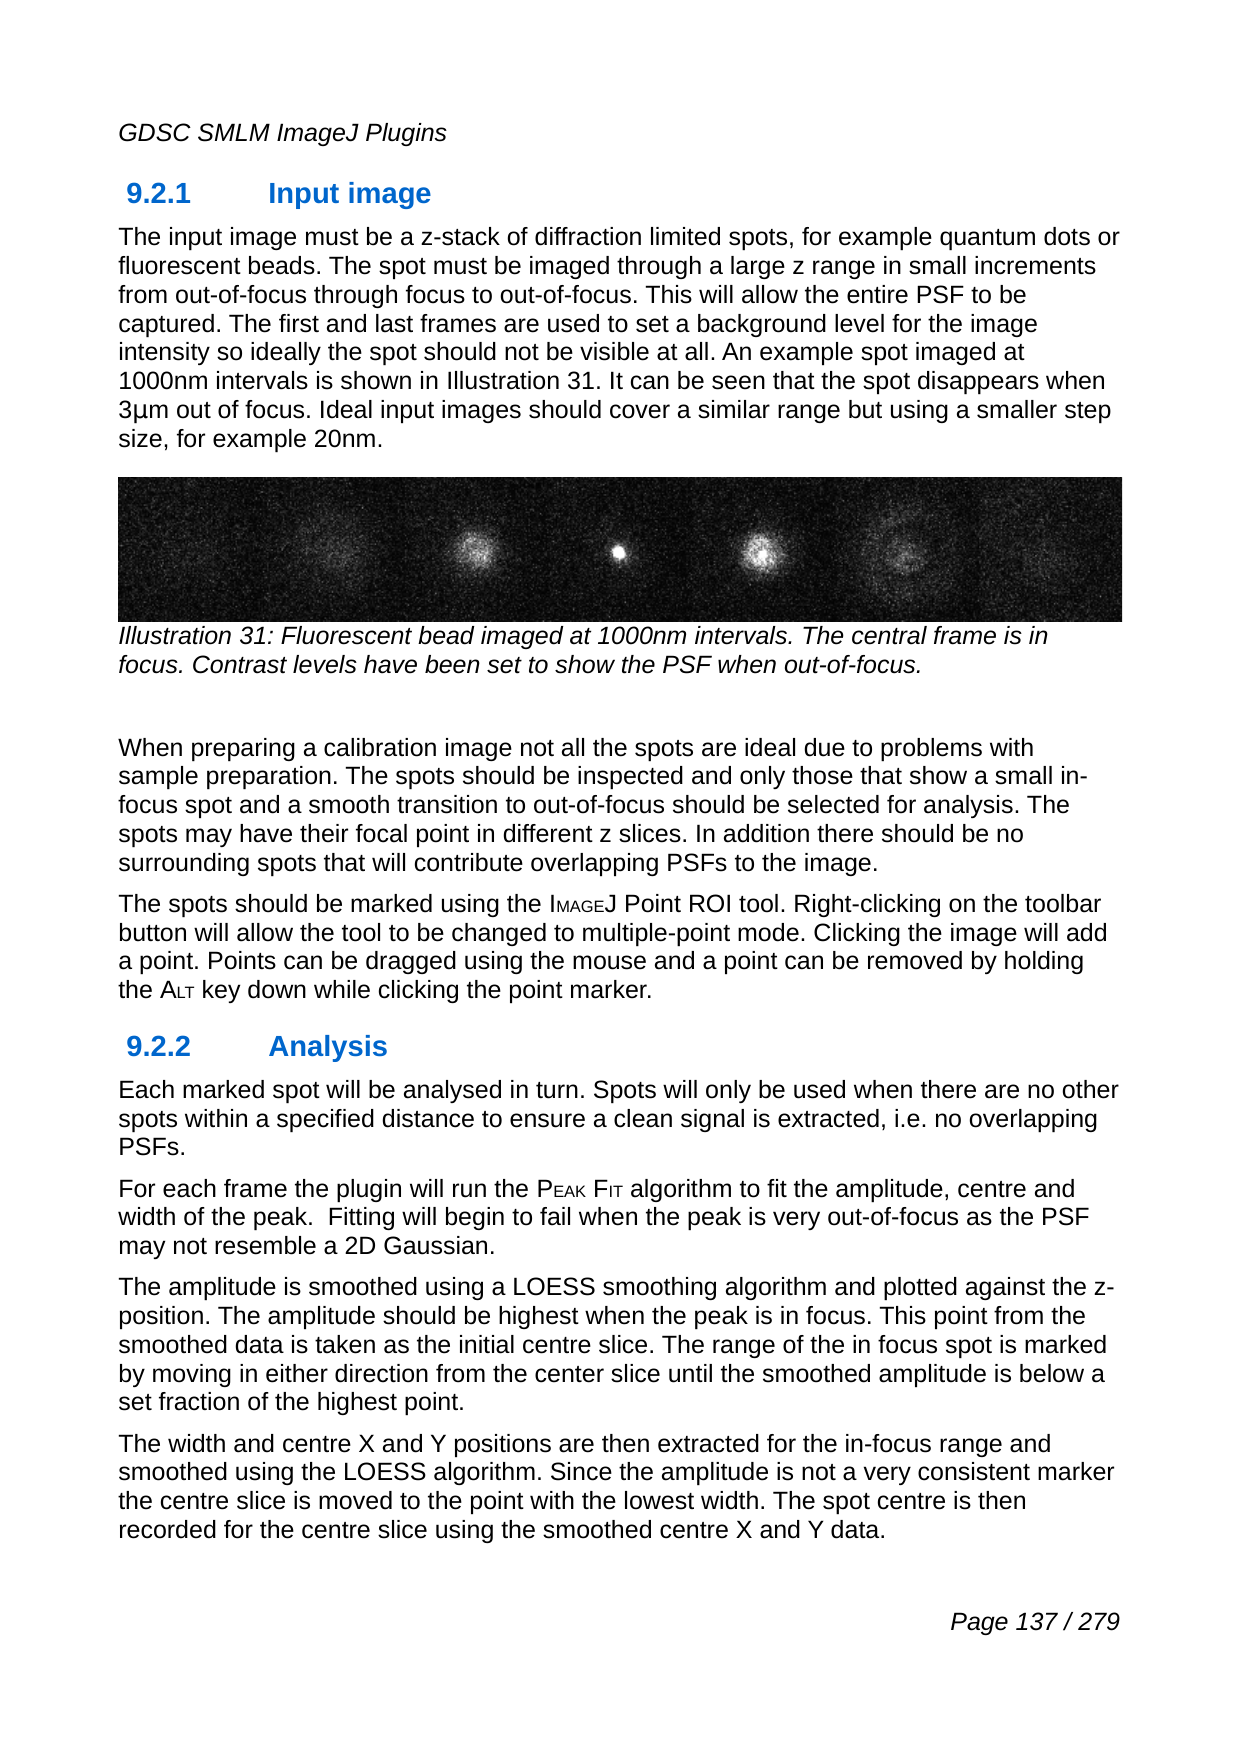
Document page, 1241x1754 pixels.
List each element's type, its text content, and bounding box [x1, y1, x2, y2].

text For each frame the plugin will run the Peak Fit algorithm to fit the amplitude, centre and width of the peak. Fitting will begin to fail when the peak is very out-of-focus as the PSF may not resemble a 2D Gaussian. [118, 1173, 1122, 1260]
subtitle Analysis [118, 1029, 1122, 1062]
text Each marked spot will be analysed in turn. Spots will only be used when there are no other spots within a specified distance to ensure a clean signal is extracted, i.e. no overlapping PSFs. [118, 1075, 1122, 1161]
picture [118, 477, 1123, 622]
text The input image must be a z-stack of diffraction limited spots, for example quantum dots or fluorescent beads. The spot must be imaged through a large z range in small increments from out-of-focus through focus to out-of-focus. This will allow the entire PSF to be captured. The first and last frames are used to set a background level for the image intensity so ideally the spot should not be visible at all. An example spot imaged at 1000nm intervals is shown in Illustration 31. It can be seen that the spot disappears when 3μm out of focus. Ideal input images should cover a similar range but using a smaller step size, for example 20nm. [118, 222, 1122, 453]
text The width and centre X and Y positions are then extracted for the in-focus range and smoothed using the LOESS algorithm. Since the amplitude is not a very consistent marker the centre slice is moved to the point with the lowest width. The spot centre is then recorded for the centre slice using the smoothed centre X and Y data. [118, 1428, 1122, 1543]
text When preparing a calibration image not all the spots are ideal due to problems with sample preparation. The spots should be inspected and only those that show a small in-focus spot and a smooth transition to out-of-focus should be selected for analysis. The spots may have their focal point in different z slices. In addition there should be no surrounding spots that will contribute overlapping PSFs to the image. [118, 732, 1122, 876]
text The amplitude is smoothed using a LOESS smoothing algorithm and plotted against the z-position. The amplitude should be highest when the peak is in focus. This point from the smoothed data is taken as the initial centre slice. The range of the in focus spot is marked by moving in either direction from the center slice until the smoothed amplitude is below a set fraction of the highest point. [118, 1272, 1122, 1416]
text Illustration 31: Fluorescent bead imaged at 1000nm intervals. The central frame is in focus. Contrast levels have been set to show the PSF when out-of-focus. [118, 622, 1122, 679]
subtitle Input image [118, 176, 1122, 210]
text The spots should be marked using the ImageJ Point ROI tool. Right-clicking on the toolbar button will allow the tool to be changed to multiple-point mode. Clicking the image will add a point. Points can be dragged using the mouse and a point can be removed by holding the Alt key down while clicking the point marker. [118, 889, 1122, 1004]
